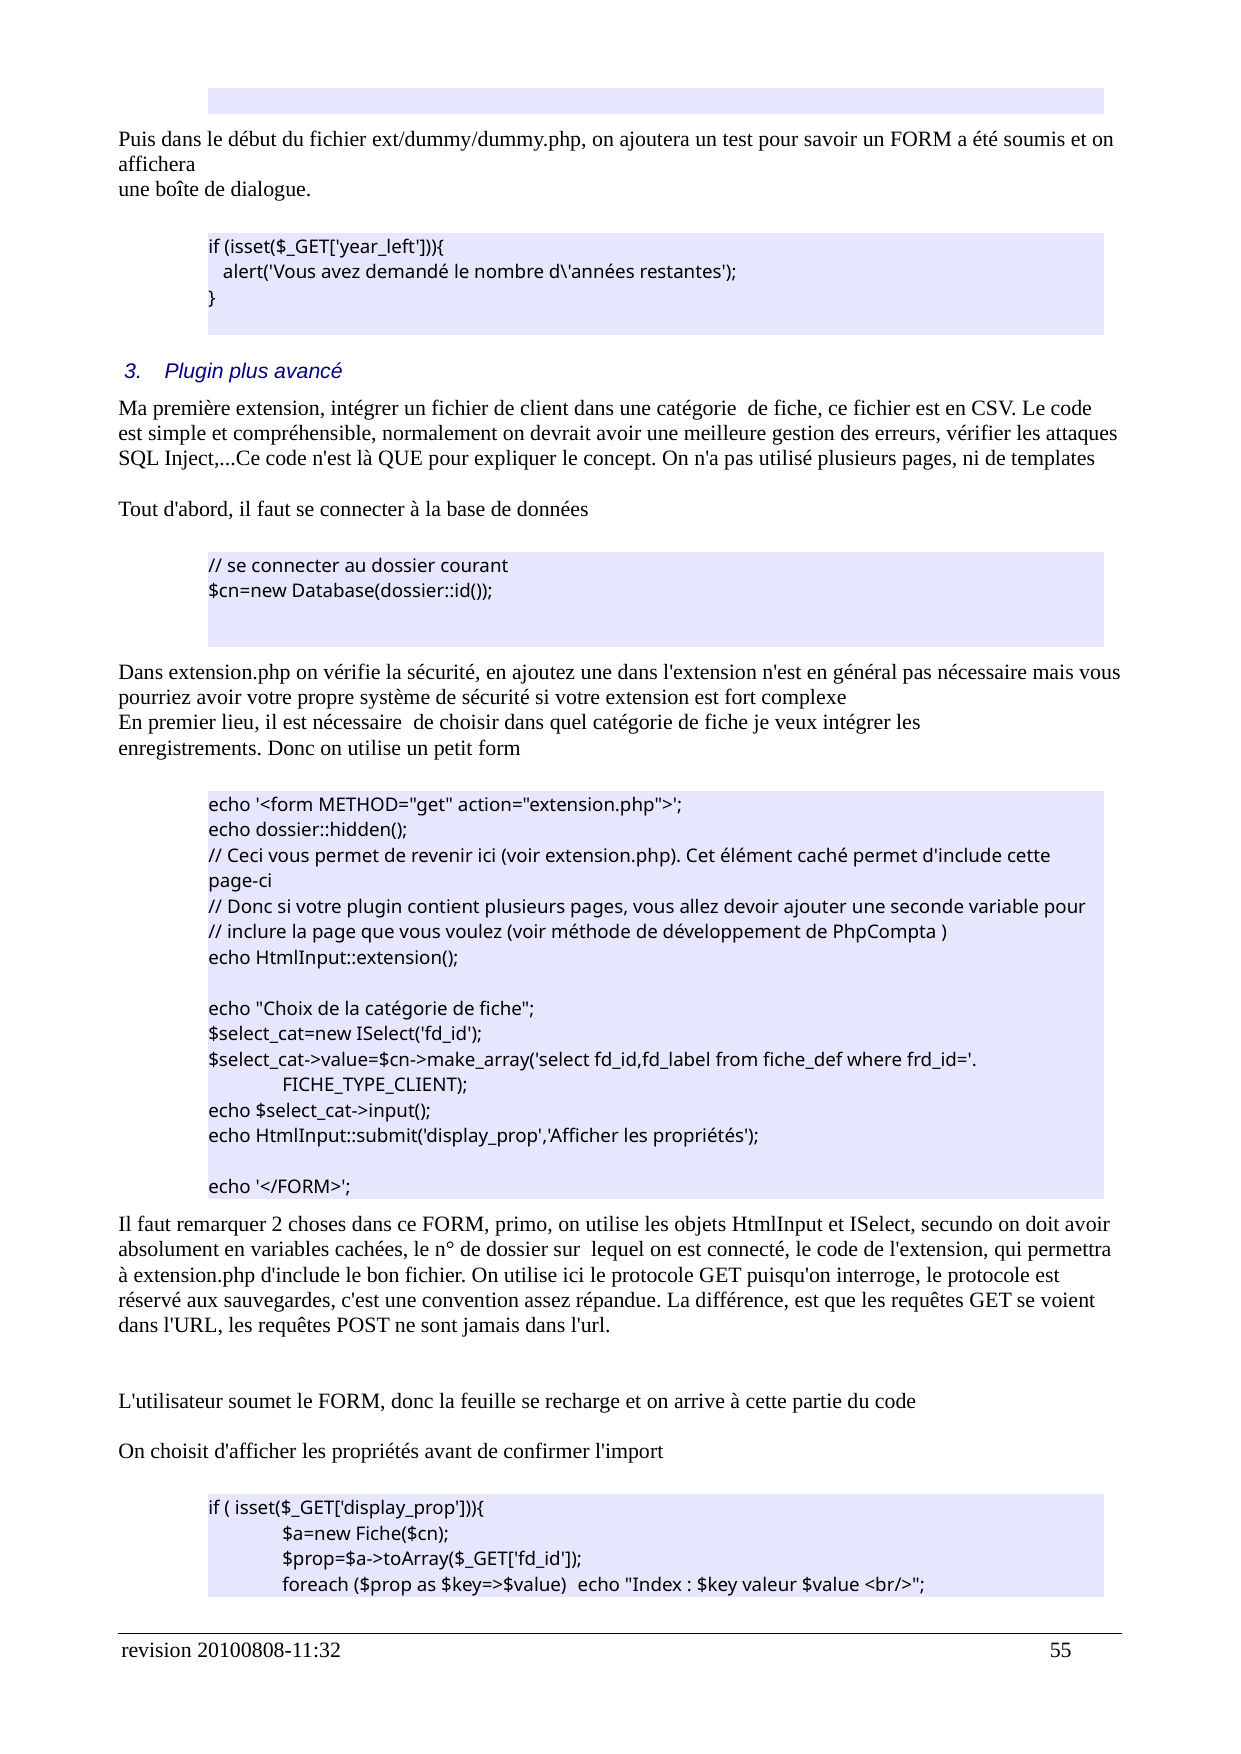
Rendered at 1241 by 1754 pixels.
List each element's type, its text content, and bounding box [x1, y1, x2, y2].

text echo '<form METHOD="get" action="extension.php">'; echo dossier::hidden(); // Ceci vous permet de revenir ici (voir extension.php). Cet élément caché permet d'include cette page-ci // Donc si votre plugin contient plusieurs pages, vous allez devoir ajouter une seconde variable pour // inclure la page que vous voulez (voir méthode de développement de PhpCompta ) echo HtmlInput::extension(); echo "Choix de la catégorie de fiche"; $select_cat=new ISelect('fd_id'); $select_cat->value=$cn->make_array('select fd_id,fd_label from fiche_def where frd_id='. FICHE_TYPE_CLIENT); echo $select_cat->input(); echo HtmlInput::submit('display_prop','Afficher les propriétés'); echo '</FORM>'; [208, 791, 1104, 1199]
text En premier lieu, il est nécessaire de choisir dans quel catégorie de fiche je veux intégrer les enregistrements. Donc on utilise un petit form [118, 709, 1122, 760]
text if (isset($_GET['year_left'])){ alert('Vous avez demandé le nombre d\'années restantes'); } [208, 233, 1104, 335]
text Dans extension.php on vérifie la sécurité, en ajoutez une dans l'extension n'est en général pas nécessaire mais vous pourriez avoir votre propre système de sécurité si votre extension est fort complexe [118, 659, 1122, 709]
text Puis dans le début du fichier ext/dummy/dummy.php, on ajoutera un test pour savoir un FORM a été soumis et on affichera une boîte de dialogue. [118, 126, 1122, 227]
text if ( isset($_GET['display_prop'])){ $a=new Fiche($cn); $prop=$a->toArray($_GET['fd_id']); foreach ($prop as $key=>$value) echo "Index : $key valeur $value <br/>"; [208, 1494, 1104, 1597]
text [208, 88, 1104, 114]
text Ma première extension, intégrer un fichier de client dans une catégorie de fiche, ce fichier est en CSV. Le code est simple et compréhensible, normalement on devrait avoir une meilleure gestion des erreurs, vérifier les attaques SQL Inject,...Ce code n'est là QUE pour expliquer le concept. On n'a pas utilisé plusieurs pages, ni de templates [118, 395, 1122, 471]
subtitle Plugin plus avancé [118, 359, 1122, 383]
text Il faut remarquer 2 choses dans ce FORM, primo, on utilise les objets HtmlInput et ISelect, secundo on doit avoir absolument en variables cachées, le n° de dossier sur lequel on est connecté, le code de l'extension, qui permettra à extension.php d'include le bon fichier. On utilise ici le protocole GET puisqu'on interroge, le protocole est réservé aux sauvegardes, c'est une convention assez répandue. La différence, est que les requêtes GET se voient dans l'URL, les requêtes POST ne sont jamais dans l'url. L'utilisateur soumet le FORM, donc la feuille se recharge et on arrive à cette partie du code On choisit d'afficher les propriétés avant de confirmer l'import [118, 1211, 1122, 1463]
text Tout d'abord, il faut se connecter à la base de données [118, 496, 1122, 521]
text // se connecter au dossier courant $cn=new Database(dossier::id()); [208, 552, 1104, 603]
